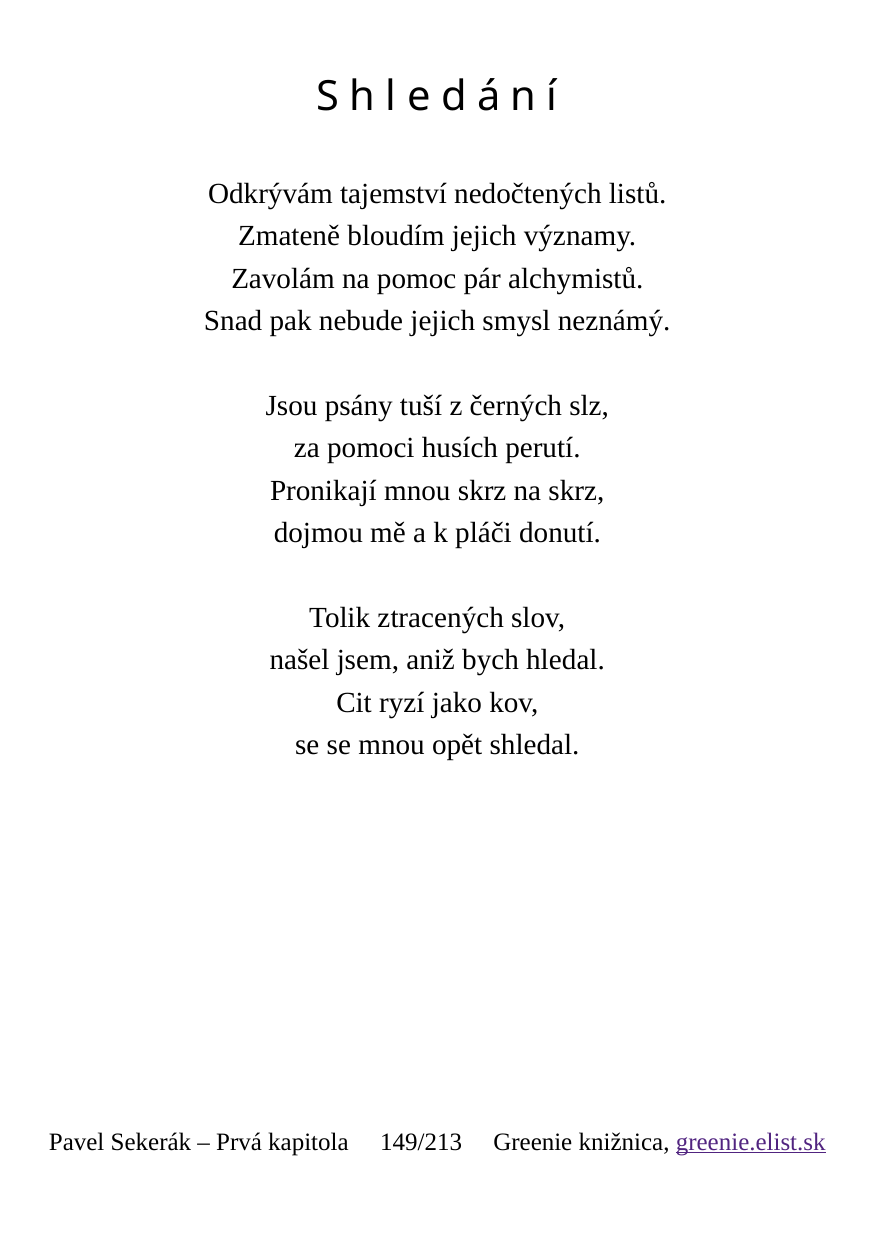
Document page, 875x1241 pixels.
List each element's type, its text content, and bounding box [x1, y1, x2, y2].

text Cit ryzí jako kov, [41, 685, 833, 718]
subtitle Shledání [41, 66, 833, 123]
text se se mnou opět shledal. [41, 727, 833, 761]
text Pronikají mnou skrz na skrz, [41, 473, 833, 506]
text Tolik ztracených slov, [41, 600, 833, 633]
text našel jsem, aniž bych hledal. [41, 642, 833, 676]
text Jsou psány tuší z černých slz, [41, 388, 833, 422]
text Zavolám na pomoc pár alchymistů. [41, 261, 833, 294]
text za pomoci husích perutí. [41, 430, 833, 464]
text Odkrývám tajemství nedočtených listů. [41, 176, 833, 209]
text dojmou mě a k pláči donutí. [41, 515, 833, 549]
text Snad pak nebude jejich smysl neznámý. [41, 303, 833, 337]
text Zmateně bloudím jejich významy. [41, 218, 833, 252]
